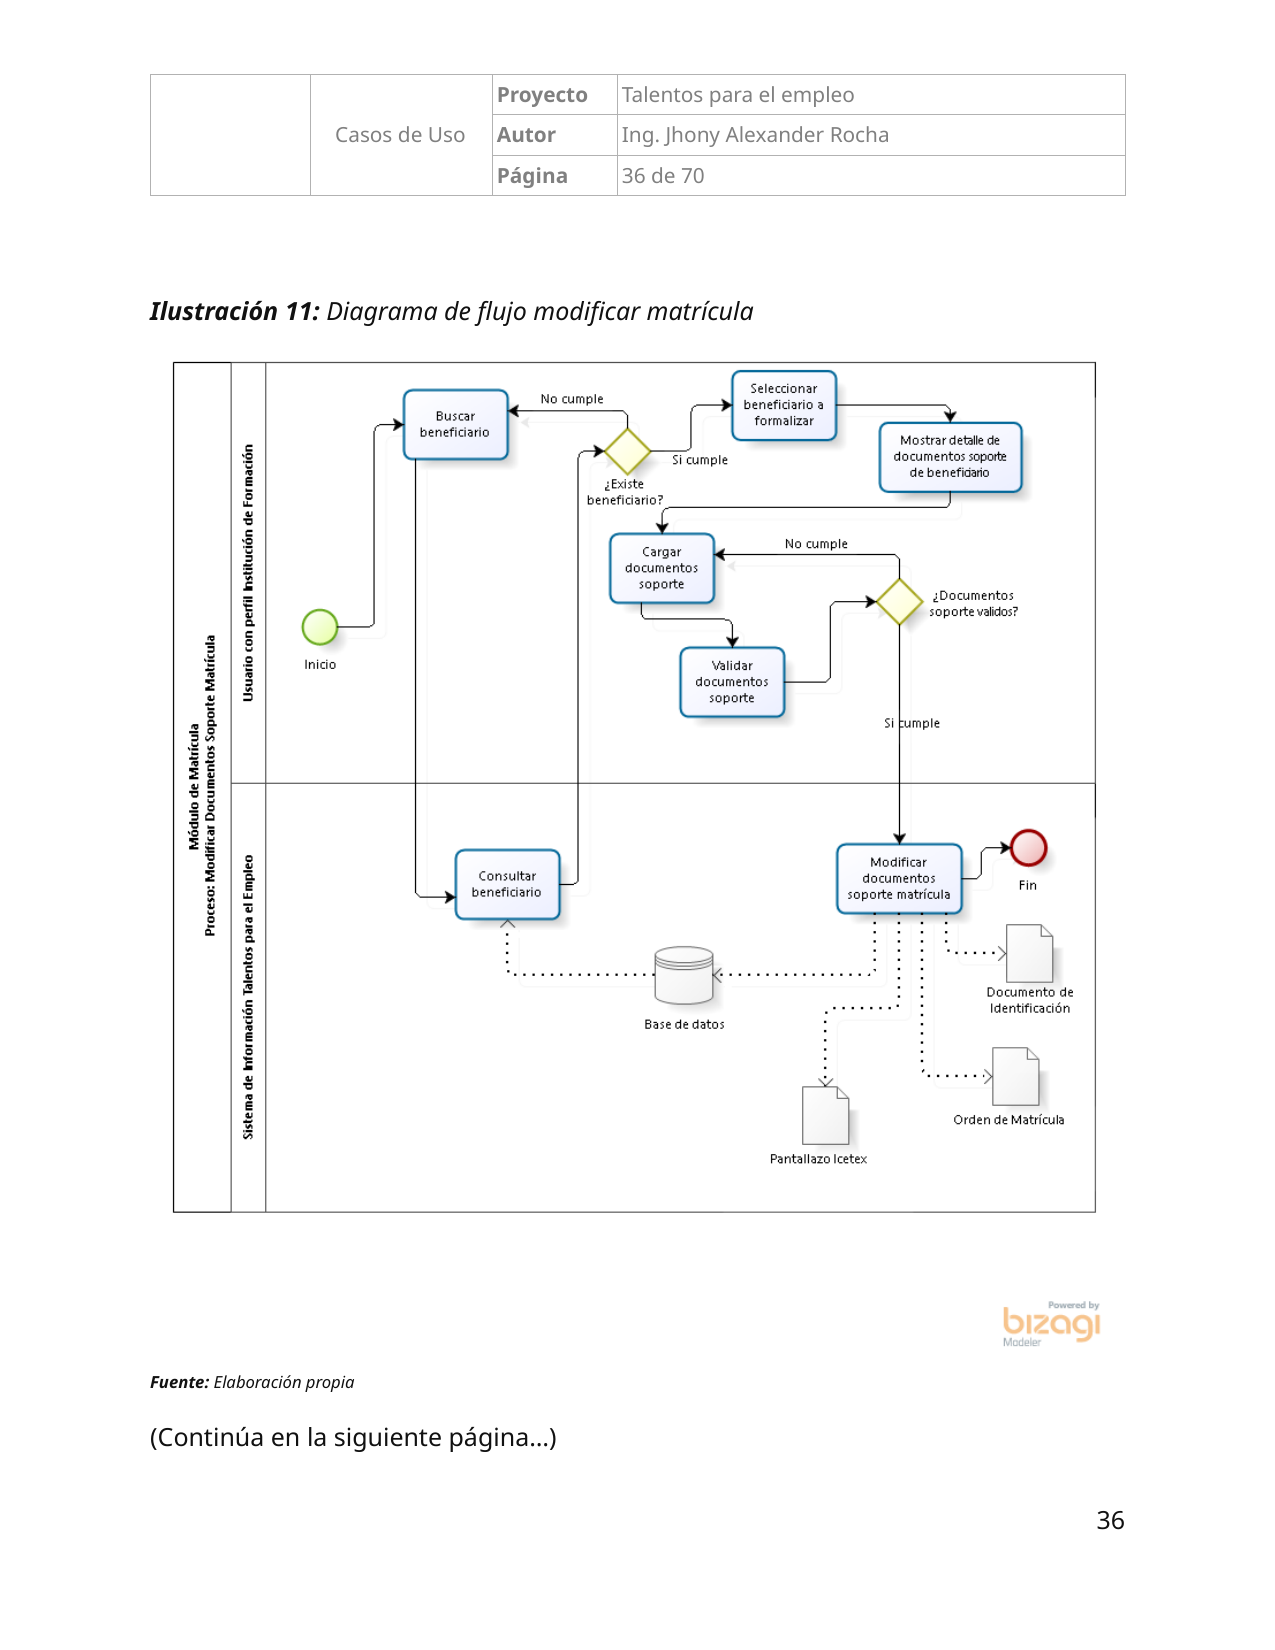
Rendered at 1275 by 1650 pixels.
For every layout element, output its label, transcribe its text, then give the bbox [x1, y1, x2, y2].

text (Continúa en la siguiente página…) [150, 1420, 1125, 1454]
picture [150, 339, 1125, 1360]
text Ilustración 11: Diagrama de flujo modificar matrícula [150, 293, 1125, 339]
text Fuente: Elaboración propia [150, 1360, 1125, 1394]
